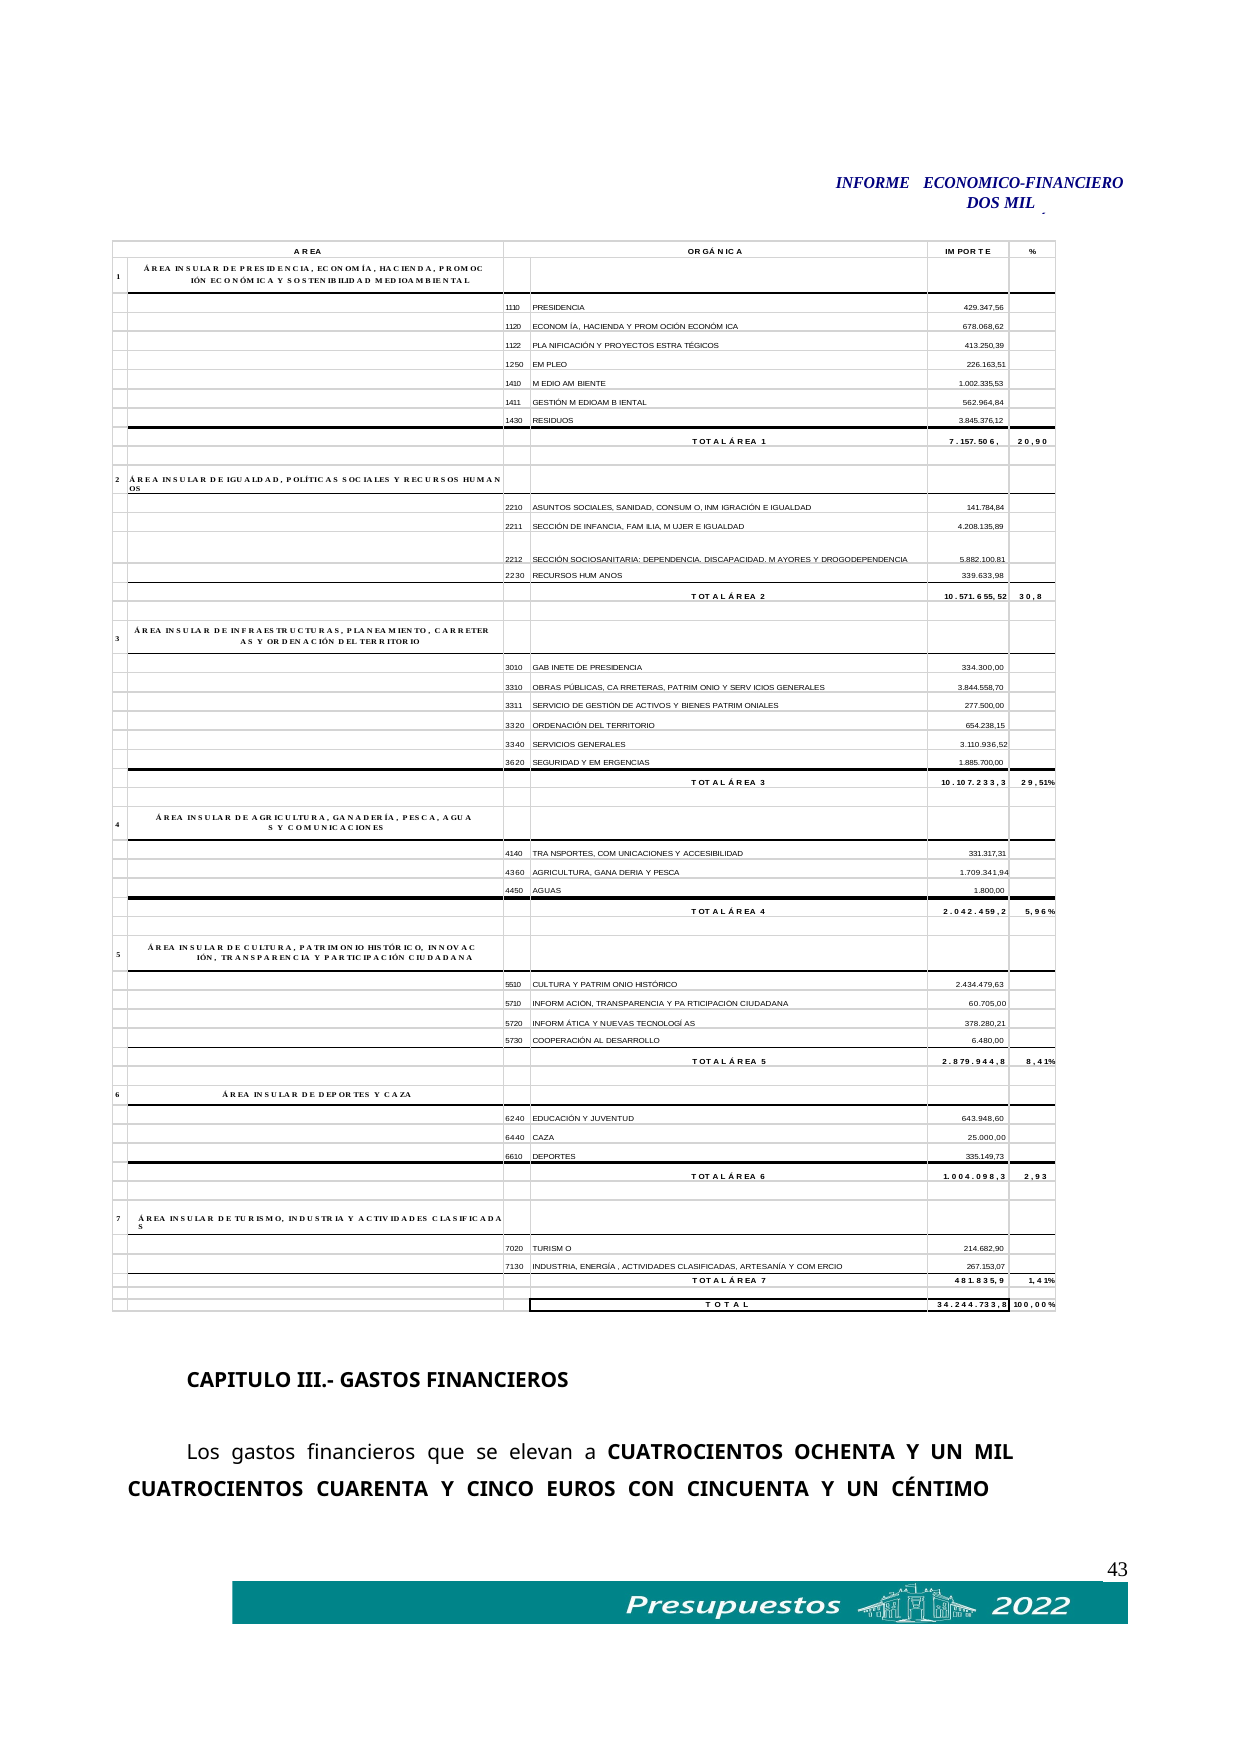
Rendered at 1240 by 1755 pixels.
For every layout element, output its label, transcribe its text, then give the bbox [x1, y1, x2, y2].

table_cell 3.110.936,52 [928, 731, 1008, 748]
table_cell 3 4 . 2 4 4 . 73 3 , 8 5 [928, 1300, 1008, 1310]
table_cell [1010, 807, 1055, 839]
table_header A R EA [113, 242, 503, 257]
table_cell [531, 1086, 927, 1104]
table_cell 2211 [504, 513, 530, 531]
table_cell 1.709.341,94 [928, 860, 1008, 877]
table_cell [113, 1255, 127, 1272]
table_cell RECURSOS HUM ANOS [531, 564, 927, 582]
table_cell [1010, 494, 1055, 512]
table_cell [113, 1288, 127, 1298]
table_cell 334.300,00 [928, 654, 1008, 672]
table_cell [113, 583, 127, 600]
table_cell T OT A L Á R EA 1 [531, 429, 927, 445]
table_cell [531, 1067, 927, 1085]
table_cell 2210 [504, 494, 530, 512]
table_cell 1410 [504, 370, 530, 388]
table_cell [113, 313, 127, 330]
table_cell Á R EA IN S U LA R D E TU R IS M O, IN D U S TR IA Y A C TIV ID A D ES C LA S IF IC A D A S [128, 1201, 503, 1234]
table_cell [128, 654, 503, 672]
table_cell [504, 1048, 530, 1065]
table_cell [1010, 991, 1055, 1008]
table_cell [1010, 447, 1055, 464]
table_cell [113, 351, 127, 369]
table_cell EDUCACIÓN Y JUVENTUD [531, 1106, 927, 1123]
table_cell SECCIÓN DE INFANCIA, FAM ILIA, M UJER E IGUALDAD [531, 513, 927, 531]
table_cell ORDENACIÓN DEL TERRITORIO [531, 712, 927, 729]
table_cell 4140 [504, 841, 530, 858]
table_cell [128, 972, 503, 989]
table_cell 2.434.479,63 [928, 972, 1008, 989]
table_cell [531, 621, 927, 653]
table_cell Á R E A IN S U LA R D E IGU A LD A D , P OLÍTIC A S S OC IA LES Y R EC U R S OS HU M A N OS [128, 466, 503, 493]
table_cell [113, 1300, 127, 1310]
table_cell CULTURA Y PATRIM ONIO HISTÓRICO [531, 972, 927, 989]
table_cell 267.153,07 [928, 1255, 1008, 1272]
table_cell 10 . 571. 6 55, 52 [928, 583, 1008, 600]
table_cell [113, 860, 127, 877]
table_cell 1.800,00 [928, 879, 1008, 896]
table_cell [128, 1300, 503, 1310]
table_cell 7 . 157. 50 6 , 57 [928, 429, 1008, 445]
table_cell INFORM ACIÓN, TRANSPARENCIA Y PA RTICIPACIÓN CIUDADANA [531, 991, 927, 1008]
table_cell 335.149,73 [928, 1144, 1008, 1161]
table_cell [1010, 788, 1055, 806]
table_cell 226.163,51 [928, 351, 1008, 369]
table_cell [113, 731, 127, 748]
table_cell 25.000,00 [928, 1125, 1008, 1142]
table_cell [504, 936, 530, 970]
table_cell 3 [113, 621, 127, 653]
table_cell [128, 860, 503, 877]
table_cell [1010, 1125, 1055, 1142]
table_cell [128, 991, 503, 1008]
table_cell [128, 294, 503, 311]
table_cell [113, 1010, 127, 1027]
table_cell 339.633,98 [928, 564, 1008, 582]
table_cell [1010, 654, 1055, 672]
table_cell [928, 466, 1008, 493]
table_cell 2212 [504, 532, 530, 562]
table_cell T OT A L Á R EA 3 [531, 771, 927, 787]
table_cell [504, 466, 530, 493]
table_cell [1010, 532, 1055, 562]
table_cell [128, 351, 503, 369]
table_cell [928, 602, 1008, 619]
table_cell T OT A L Á R EA 5 [531, 1048, 927, 1065]
table_cell [113, 294, 127, 311]
table_cell [504, 1086, 530, 1104]
table_cell [113, 1235, 127, 1253]
table_cell [504, 1201, 530, 1234]
table_cell [928, 1288, 1008, 1298]
table_cell [531, 1182, 927, 1199]
table_cell SECCIÓN SOCIOSANITARIA: DEPENDENCIA, DISCAPACIDAD, M AYORES Y DROGODEPENDENCIA [531, 532, 927, 562]
table_cell 2 , 9 3 % [1010, 1164, 1055, 1180]
table_cell [504, 1288, 530, 1298]
table_cell 2 9 , 51% [1010, 771, 1055, 787]
table_cell 214.682,90 [928, 1235, 1008, 1253]
table_cell T OT A L Á R EA 4 [531, 900, 927, 916]
table_cell 7020 [504, 1235, 530, 1253]
table_cell [928, 917, 1008, 934]
table_cell [531, 936, 927, 970]
table_cell [128, 879, 503, 896]
table_cell RESIDUOS [531, 409, 927, 426]
table_cell PLA NIFICACIÓN Y PROYECTOS ESTRA TÉGICOS [531, 332, 927, 350]
table_cell [128, 750, 503, 767]
table_cell 643.948,60 [928, 1106, 1008, 1123]
table_cell [128, 1182, 503, 1199]
table_cell [531, 466, 927, 493]
table_cell 2 . 0 4 2 . 4 59 , 2 5 [928, 900, 1008, 916]
table_cell [128, 409, 503, 426]
table_cell [504, 1300, 529, 1310]
table_cell Á R EA IN S U LA R D E D EP OR TES Y C A ZA [128, 1086, 503, 1104]
table_cell [113, 1067, 127, 1085]
table_cell [113, 841, 127, 858]
table_cell [1010, 1106, 1055, 1123]
table_cell [128, 532, 503, 562]
table_cell [1010, 1067, 1055, 1085]
table_cell AGUAS [531, 879, 927, 896]
table_cell SEGURIDAD Y EM ERGENCIAS [531, 750, 927, 767]
table_cell 5 [113, 936, 127, 970]
table_cell [1010, 564, 1055, 582]
table_cell Á R EA IN S U LA R D E P R ES ID E N C IA , EC ON OM ÍA , HA C IEN D A , P R OM OC IÓN EC O N ÓM IC A Y S O S TEN IB ILID A D M ED IOA M B IE N TA L [128, 258, 503, 292]
table_cell [1010, 1255, 1055, 1272]
table_cell [504, 1164, 530, 1180]
table_cell 3620 [504, 750, 530, 767]
table_cell [1010, 673, 1055, 691]
table_cell [1010, 602, 1055, 619]
table_cell 7130 [504, 1255, 530, 1272]
table_cell [128, 429, 503, 445]
table_cell [1010, 390, 1055, 407]
table_cell [928, 621, 1008, 653]
table_cell [1010, 409, 1055, 426]
table_cell [128, 693, 503, 710]
table_cell [113, 769, 127, 787]
table_cell [128, 370, 503, 388]
table_cell [928, 788, 1008, 806]
table_cell [113, 1144, 127, 1161]
table_cell [531, 1201, 927, 1234]
table_cell [113, 602, 127, 619]
table_cell [504, 621, 530, 653]
table_cell [113, 1048, 127, 1065]
table_cell [113, 917, 127, 934]
table_cell [113, 1274, 127, 1286]
table_cell 60.705,00 [928, 991, 1008, 1008]
table_cell INFORM ÁTICA Y NUEVAS TECNOLOGÍ AS [531, 1010, 927, 1027]
table_cell [113, 1106, 127, 1123]
table_cell [504, 788, 530, 806]
table_cell [504, 917, 530, 934]
table_cell [128, 1048, 503, 1065]
table_cell [1010, 370, 1055, 388]
table_cell [113, 494, 127, 512]
table_cell [128, 771, 503, 787]
table_cell [113, 1029, 127, 1047]
table_cell [128, 1164, 503, 1180]
table_cell 1411 [504, 390, 530, 407]
table_cell 6240 [504, 1106, 530, 1123]
table_cell [128, 1125, 503, 1142]
table_cell 1. 0 0 4 . 0 9 8 , 3 3 [928, 1164, 1008, 1180]
table_cell [128, 1144, 503, 1161]
table_cell [128, 731, 503, 748]
table_cell 3.844.558,70 [928, 673, 1008, 691]
table_cell [504, 807, 530, 839]
table_cell 3.845.376,12 [928, 409, 1008, 426]
table_cell [928, 258, 1008, 292]
table_cell [1010, 1086, 1055, 1104]
table_cell [128, 313, 503, 330]
table_cell 6610 [504, 1144, 530, 1161]
table_cell 6440 [504, 1125, 530, 1142]
table_cell 1122 [504, 332, 530, 350]
table_cell 1, 4 1% [1010, 1274, 1055, 1286]
table_cell 3320 [504, 712, 530, 729]
table_cell 562.964,84 [928, 390, 1008, 407]
table_cell 3311 [504, 693, 530, 710]
table_cell ECONOM ÍA, HACIENDA Y PROM OCIÓN ECONÓM ICA [531, 313, 927, 330]
table_cell 1.885.700,00 [928, 750, 1008, 767]
table_cell 331.317,31 [928, 841, 1008, 858]
table_cell 4.208.135,89 [928, 513, 1008, 531]
table_cell 2 [113, 466, 127, 493]
table_cell [928, 936, 1008, 970]
table_cell 5710 [504, 991, 530, 1008]
table_cell [128, 494, 503, 512]
table_cell PRESIDENCIA [531, 294, 927, 311]
table_cell [1010, 351, 1055, 369]
table_cell 141.784,84 [928, 494, 1008, 512]
table_cell T OT A L Á R EA 6 [531, 1164, 927, 1180]
table_cell [504, 771, 530, 787]
table_cell [128, 602, 503, 619]
table_cell [128, 917, 503, 934]
table_cell [531, 807, 927, 839]
table_cell T OT A L Á R EA 7 [531, 1274, 927, 1286]
table_cell [113, 390, 127, 407]
table_cell [928, 1201, 1008, 1234]
text Los gastos financieros que se elevan a CUATROCIENTOS OCHENTA Y UN MIL CUATROCIENTOS CUARENTA Y CINCO EUROS CON CINCUENTA Y UN CÉNTIMO [127, 1437, 1128, 1502]
table_cell [128, 1288, 503, 1298]
table_cell EM PLEO [531, 351, 927, 369]
table_cell [128, 1106, 503, 1123]
table_cell 1250 [504, 351, 530, 369]
table_cell [1010, 917, 1055, 934]
table_cell [113, 654, 127, 672]
table_cell T OT A L Á R EA 2 [531, 583, 927, 600]
table_cell 10 . 10 7. 2 3 3 , 3 7 [928, 771, 1008, 787]
table_cell [113, 991, 127, 1008]
table_cell 5510 [504, 972, 530, 989]
table_cell [128, 673, 503, 691]
table_cell 4 [113, 807, 127, 839]
table_cell [531, 602, 927, 619]
table_cell [1010, 693, 1055, 710]
table_cell [531, 447, 927, 464]
table_cell [504, 258, 530, 292]
table_cell [113, 693, 127, 710]
table_cell [1010, 860, 1055, 877]
table_cell [504, 602, 530, 619]
table_cell [928, 447, 1008, 464]
table_cell [128, 447, 503, 464]
table_cell DEPORTES [531, 1144, 927, 1161]
table_cell 378.280,21 [928, 1010, 1008, 1027]
table_cell 3 0 , 8 7% [1010, 583, 1055, 600]
table_cell [113, 972, 127, 989]
table_cell [1010, 972, 1055, 989]
table_cell [1010, 1235, 1055, 1253]
table_cell [1010, 1010, 1055, 1027]
table_cell 2 0 , 9 0 % [1010, 429, 1055, 445]
table_cell [113, 879, 127, 896]
table_cell [113, 564, 127, 582]
table_cell [113, 532, 127, 562]
table_cell [504, 447, 530, 464]
table_cell 1.002.335,53 [928, 370, 1008, 388]
table_cell INDUSTRIA, ENERGÍA , ACTIVIDADES CLASIFICADAS, ARTESANÍA Y COM ERCIO [531, 1255, 927, 1272]
table_cell 429.347,56 [928, 294, 1008, 311]
table_cell 277.500,00 [928, 693, 1008, 710]
table_cell [1010, 513, 1055, 531]
subtitle CAPITULO III.- GASTOS FINANCIEROS [186, 1365, 1139, 1393]
table_cell [128, 332, 503, 350]
table_cell TURISM O [531, 1235, 927, 1253]
table_cell ASUNTOS SOCIALES, SANIDAD, CONSUM O, INM IGRACIÓN E IGUALDAD [531, 494, 927, 512]
table_cell [113, 788, 127, 806]
table_cell [128, 900, 503, 916]
table_cell [128, 712, 503, 729]
table_cell [113, 370, 127, 388]
table_cell [113, 447, 127, 464]
table_cell [1010, 621, 1055, 653]
table_cell [531, 1288, 927, 1298]
table_cell [504, 1182, 530, 1199]
table_cell [1010, 712, 1055, 729]
table_cell COOPERACIÓN AL DESARROLLO [531, 1029, 927, 1047]
table_cell [128, 788, 503, 806]
table_cell [113, 673, 127, 691]
table_cell [1010, 1182, 1055, 1199]
table_cell [113, 750, 127, 767]
table_cell [128, 583, 503, 600]
table_cell 6.480,00 [928, 1029, 1008, 1047]
table_cell 5730 [504, 1029, 530, 1047]
table_cell TRA NSPORTES, COM UNICACIONES Y ACCESIBILIDAD [531, 841, 927, 858]
table_cell 2 . 8 79 . 9 4 4 , 8 4 [928, 1048, 1008, 1065]
table_cell [128, 1255, 503, 1272]
table_cell [928, 1086, 1008, 1104]
table_cell Á R EA IN S U LA R D E C U LTU R A , P A TR IM ON IO HIS TÓR IC O, IN N OV A C IÓN , TR A N S P A R EN C IA Y P A R TIC IP A C IÓN C IU D A D A N A [128, 936, 503, 970]
table_cell CAZA [531, 1125, 927, 1142]
table_cell Á R EA IN S U LA R D E IN F R A ES TR U C TU R A S , P LA N EA M IEN TO , C A R R ETER A S Y OR D EN A C IÓN D EL TER R ITOR IO [128, 621, 503, 653]
table_cell 8 , 4 1% [1010, 1048, 1055, 1065]
table_cell 7 [113, 1201, 127, 1234]
table_cell [1010, 332, 1055, 350]
table_cell [128, 1235, 503, 1253]
table_cell T O T A L [531, 1300, 927, 1310]
table_cell [128, 390, 503, 407]
table_cell [1010, 936, 1055, 970]
table_cell 4 8 1. 8 3 5, 9 7 [928, 1274, 1008, 1286]
table_header % [1010, 242, 1055, 257]
table_cell 413.250,39 [928, 332, 1008, 350]
table_cell 1110 [504, 294, 530, 311]
table_cell [113, 332, 127, 350]
table_cell 2230 [504, 564, 530, 582]
table_cell [128, 841, 503, 858]
table_cell [113, 1125, 127, 1142]
table_cell [113, 712, 127, 729]
table_cell 1 [113, 258, 127, 292]
table_cell [1010, 841, 1055, 858]
table_cell OBRAS PÚBLICAS, CA RRETERAS, PATRIM ONIO Y SERV ICIOS GENERALES [531, 673, 927, 691]
table_cell [1010, 1029, 1055, 1047]
table_cell [128, 1010, 503, 1027]
table_cell 5720 [504, 1010, 530, 1027]
table_cell [1010, 1201, 1055, 1234]
table_cell Á R EA IN S U LA R D E A GR IC U LTU R A , GA N A D ER ÍA , P ES C A , A GU A S Y C O M U N IC A C ION ES [128, 807, 503, 839]
table_cell [1010, 731, 1055, 748]
table_cell [928, 1182, 1008, 1199]
table_cell SERVICIOS GENERALES [531, 731, 927, 748]
table_cell 3010 [504, 654, 530, 672]
table_cell 1120 [504, 313, 530, 330]
table_cell [1010, 466, 1055, 493]
table_cell [504, 429, 530, 445]
table_cell [928, 807, 1008, 839]
table_cell [113, 898, 127, 916]
table_cell [113, 1163, 127, 1180]
table_cell [531, 788, 927, 806]
table_cell [128, 1029, 503, 1047]
table_cell [531, 917, 927, 934]
table_cell 1430 [504, 409, 530, 426]
table_cell [1010, 258, 1055, 292]
table_cell [1010, 1288, 1055, 1298]
table_cell 5, 9 6 % [1010, 900, 1055, 916]
table_header IM POR T E [928, 242, 1008, 257]
table_cell 4450 [504, 879, 530, 896]
table_header OR GÁ N IC A [504, 242, 927, 257]
table_cell GAB INETE DE PRESIDENCIA [531, 654, 927, 672]
table_cell M EDIO AM BIENTE [531, 370, 927, 388]
table_cell AGRICULTURA, GANA DERIA Y PESCA [531, 860, 927, 877]
table_cell 3340 [504, 731, 530, 748]
table_cell [1010, 750, 1055, 767]
table_cell [113, 428, 127, 445]
table_cell 10 0 , 0 0 % [1010, 1300, 1055, 1310]
table_cell [128, 513, 503, 531]
table_cell GESTIÓN M EDIOAM B IENTAL [531, 390, 927, 407]
table_cell [531, 258, 927, 292]
table_cell [113, 1182, 127, 1199]
table_cell [504, 1067, 530, 1085]
table_cell SERVICIO DE GESTIÓN DE ACTIVOS Y BIENES PATRIM ONIALES [531, 693, 927, 710]
table_cell [504, 583, 530, 600]
table_cell 6 [113, 1086, 127, 1104]
table_cell 5.882.100,81 [928, 532, 1008, 562]
table_cell 3310 [504, 673, 530, 691]
table_cell [128, 564, 503, 582]
table_cell [113, 513, 127, 531]
table_cell [928, 1067, 1008, 1085]
table_cell [128, 1274, 503, 1286]
table_cell [1010, 879, 1055, 896]
table_cell 4360 [504, 860, 530, 877]
table_cell [1010, 313, 1055, 330]
table_cell [1010, 1144, 1055, 1161]
table_cell [113, 409, 127, 426]
table_cell [504, 900, 530, 916]
table_cell 654.238,15 [928, 712, 1008, 729]
table_cell [504, 1274, 530, 1286]
table_cell 678.068,62 [928, 313, 1008, 330]
table_cell [128, 1067, 503, 1085]
table_cell [1010, 294, 1055, 311]
